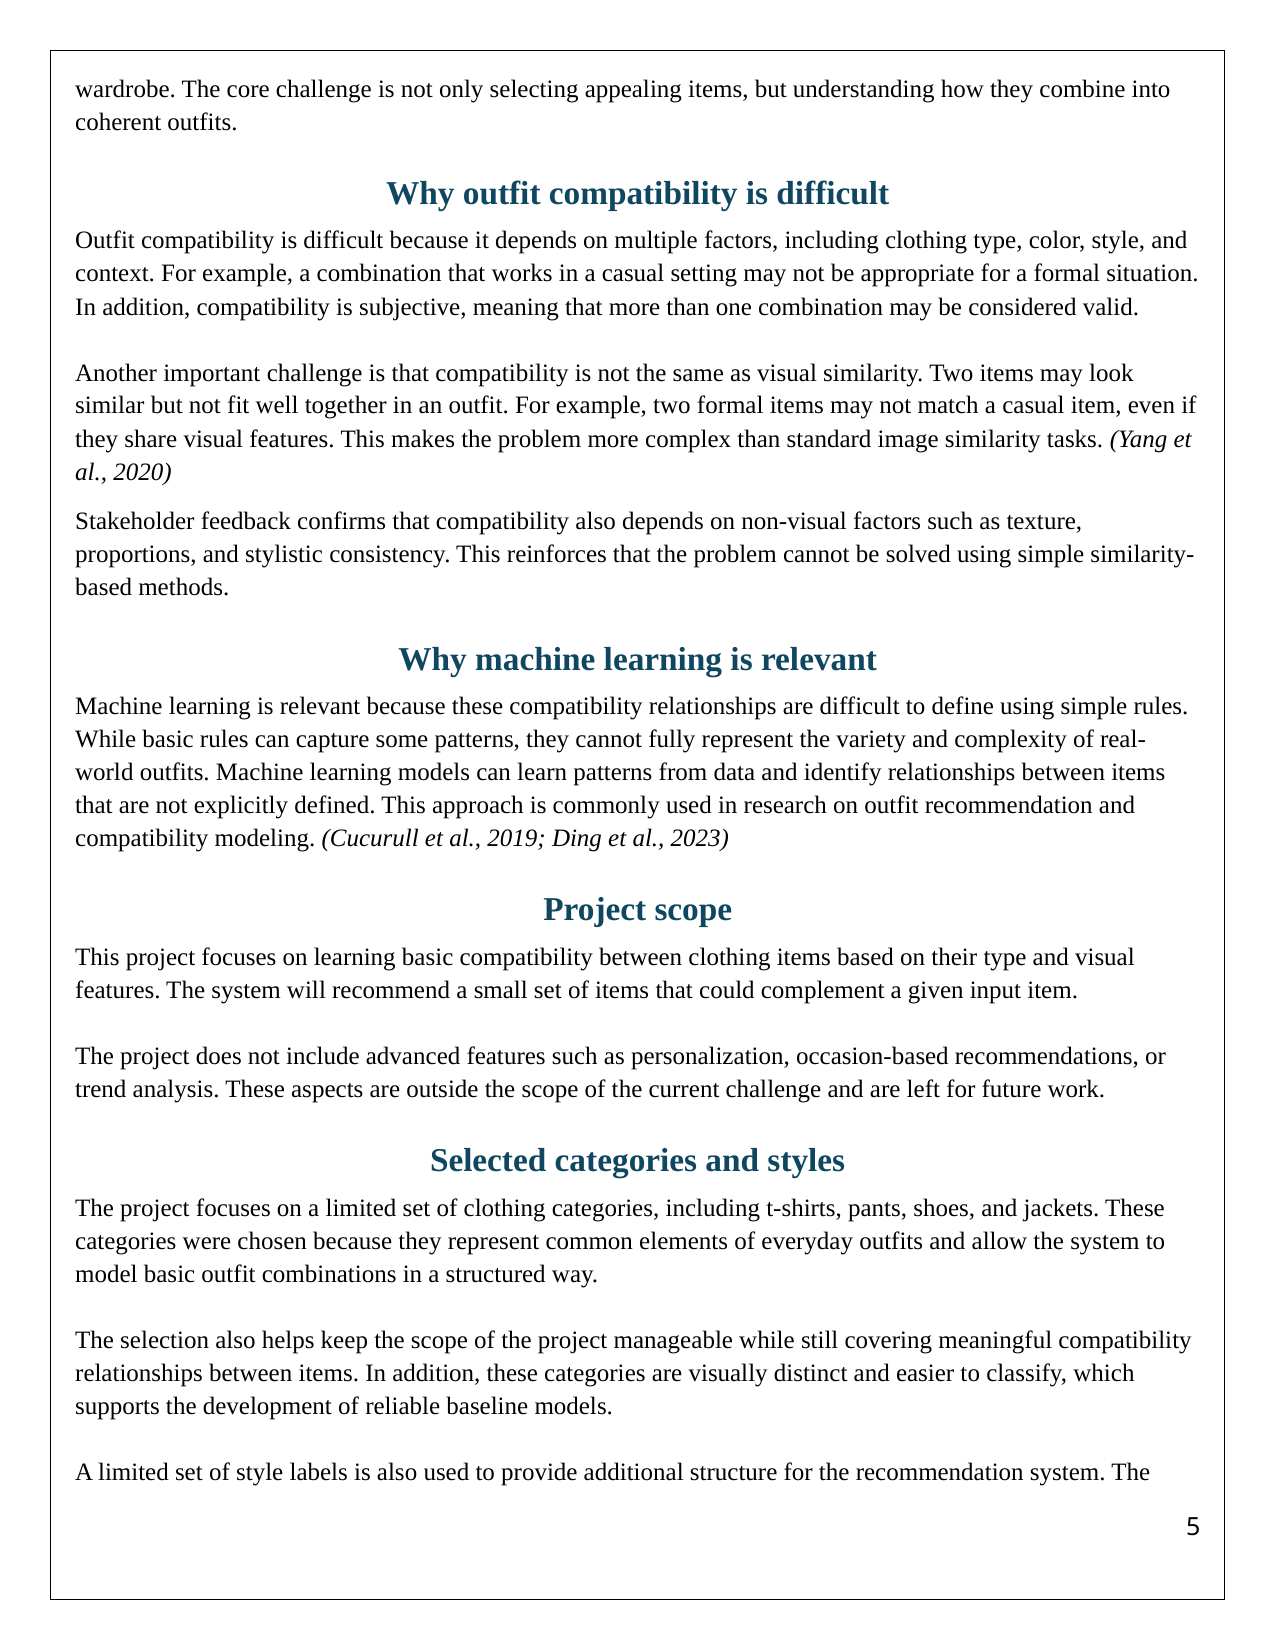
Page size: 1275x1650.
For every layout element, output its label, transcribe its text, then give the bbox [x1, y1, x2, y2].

subtitle Project scope [75, 889, 1200, 928]
text Outfit compatibility is difficult because it depends on multiple factors, including clothing type, color, style, and context. For example, a combination that works in a casual setting may not be appropriate for a formal situation. In addition, compatibility is subjective, meaning that more than one combination may be considered valid. Another important challenge is that compatibility is not the same as visual similarity. Two items may look similar but not fit well together in an outfit. For example, two formal items may not match a casual item, even if they share visual features. This makes the problem more complex than standard image similarity tasks. (Yang et al., 2020) [75, 226, 1200, 485]
text Machine learning is relevant because these compatibility relationships are difficult to define using simple rules. While basic rules can capture some patterns, they cannot fully represent the variety and complexity of real-world outfits. Machine learning models can learn patterns from data and identify relationships between items that are not explicitly defined. This approach is commonly used in research on outfit recommendation and compatibility modeling. (Cucurull et al., 2019; Ding et al., 2023) [75, 691, 1200, 852]
subtitle Selected categories and styles [75, 1140, 1200, 1179]
text This project focuses on learning basic compatibility between clothing items based on their type and visual features. The system will recommend a small set of items that could complement a given input item. The project does not include advanced features such as personalization, occasion-based recommendations, or trend analysis. These aspects are outside the scope of the current challenge and are left for future work. [75, 942, 1200, 1103]
subtitle Why machine learning is relevant [75, 639, 1200, 677]
text Stakeholder feedback confirms that compatibility also depends on non-visual factors such as texture, proportions, and stylistic consistency. This reinforces that the problem cannot be solved using simple similarity-based methods. [75, 506, 1200, 601]
subtitle Why outfit compatibility is difficult [75, 173, 1200, 211]
text The project focuses on a limited set of clothing categories, including t-shirts, pants, shoes, and jackets. These categories were chosen because they represent common elements of everyday outfits and allow the system to model basic outfit combinations in a structured way. The selection also helps keep the scope of the project manageable while still covering meaningful compatibility relationships between items. In addition, these categories are visually distinct and easier to classify, which supports the development of reliable baseline models. A limited set of style labels is also used to provide additional structure for the recommendation system. The [75, 1193, 1200, 1486]
text wardrobe. The core challenge is not only selecting appealing items, but understanding how they combine into coherent outfits. [75, 74, 1200, 136]
